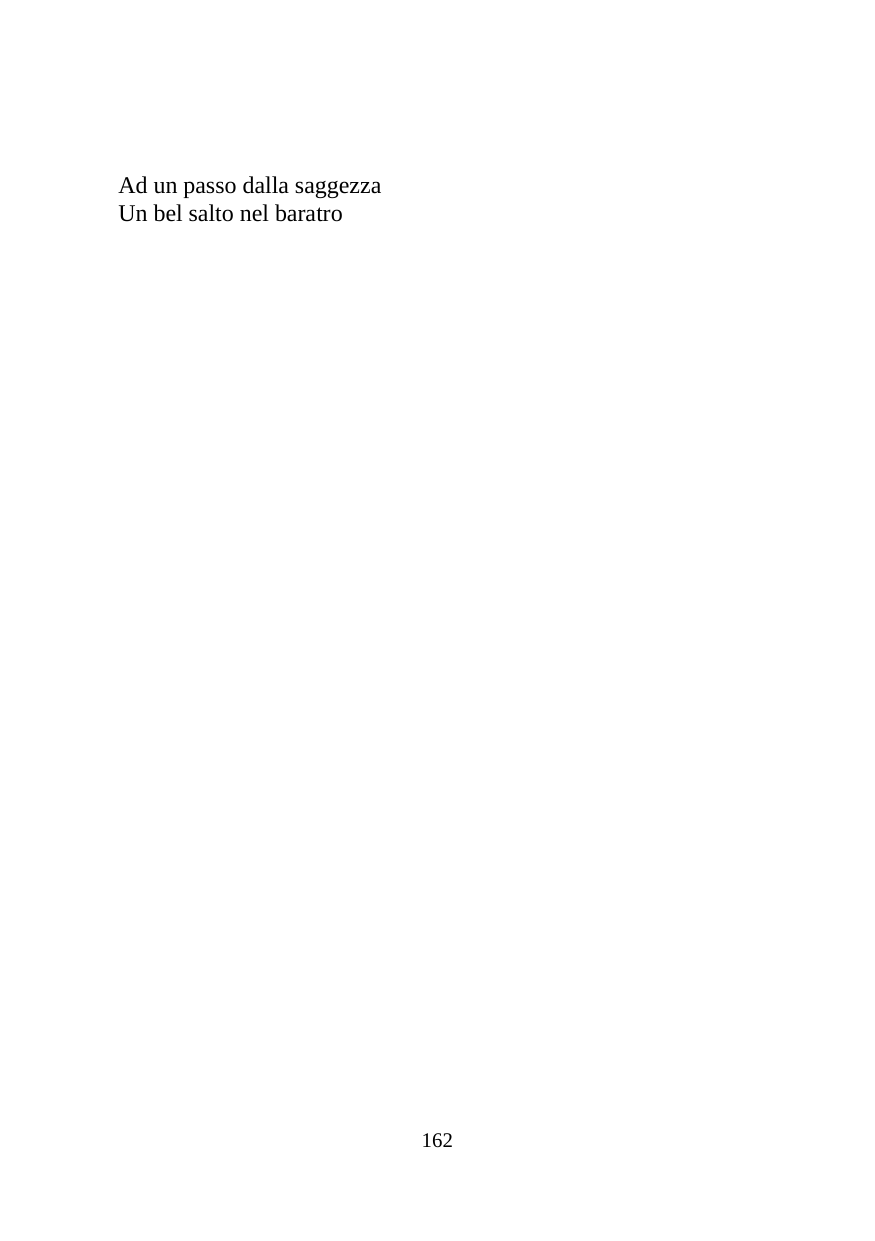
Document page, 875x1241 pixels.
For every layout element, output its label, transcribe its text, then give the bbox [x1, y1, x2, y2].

text Un bel salto nel baratro [88, 199, 786, 227]
text Ad un passo dalla saggezza [88, 171, 786, 199]
